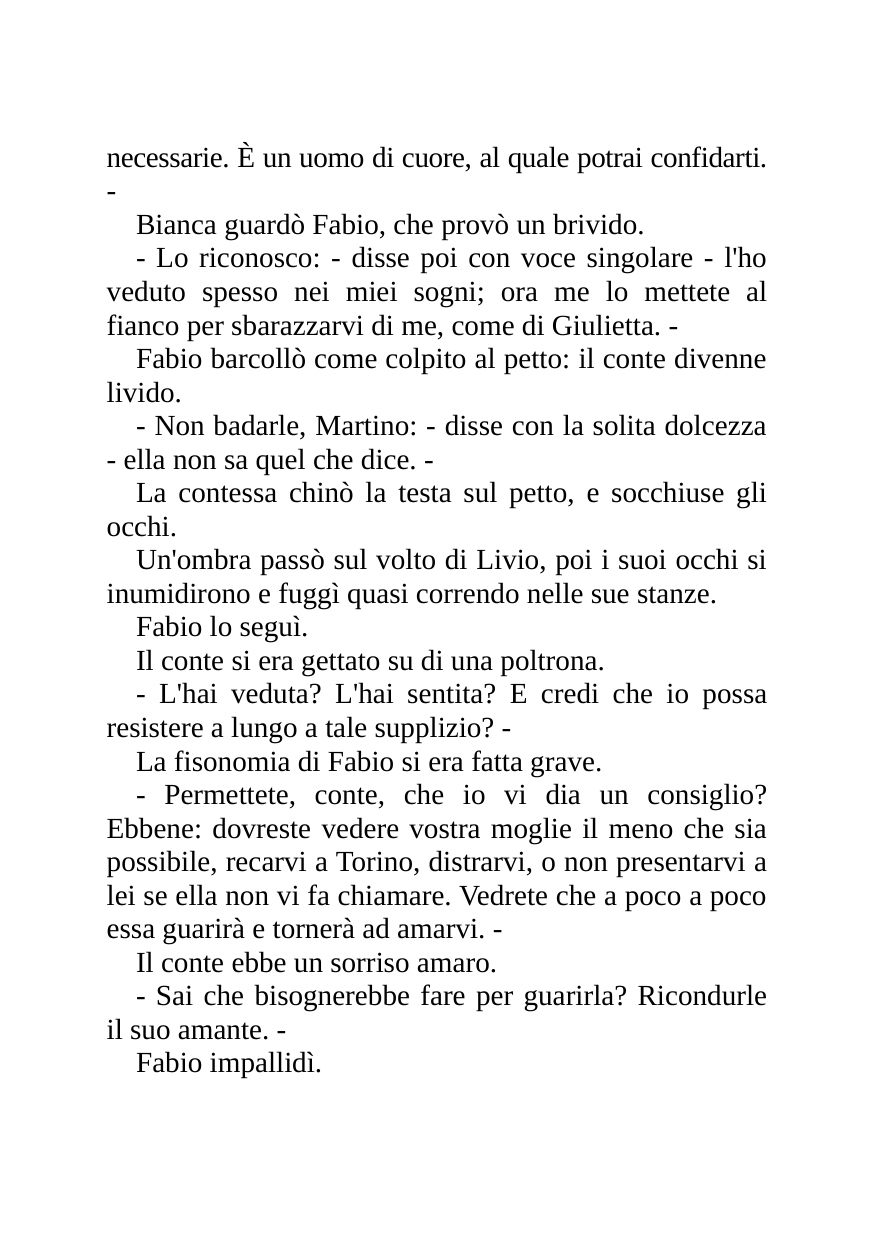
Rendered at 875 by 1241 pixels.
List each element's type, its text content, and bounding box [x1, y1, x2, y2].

text Fabio impallidì. [106, 1046, 768, 1079]
text Bianca guardò Fabio, che provò un brivido. [106, 207, 768, 241]
text La fisonomia di Fabio si era fatta grave. [106, 744, 768, 777]
text Il conte si era gettato su di una poltrona. [106, 643, 768, 677]
text La contessa chinò la testa sul petto, e socchiuse gli occhi. [106, 475, 768, 542]
text necessarie. È un uomo di cuore, al quale potrai confidarti. - [106, 140, 768, 207]
text - Permettete, conte, che io vi dia un consiglio? Ebbene: dovreste vedere vostra moglie il meno che sia possibile, recarvi a Torino, distrarvi, o non presentarvi a lei se ella non vi fa chiamare. Vedrete che a poco a poco essa guarirà e tornerà ad amarvi. - [106, 777, 768, 945]
text - Lo riconosco: - disse poi con voce singolare - l'ho veduto spesso nei miei sogni; ora me lo mettete al fianco per sbarazzarvi di me, come di Giulietta. - [106, 241, 768, 341]
text - Sai che bisognerebbe fare per guarirla? Ricondurle il suo amante. - [106, 978, 768, 1046]
text Il conte ebbe un sorriso amaro. [106, 945, 768, 978]
text - Non badarle, Martino: - disse con la solita dolcezza - ella non sa quel che dice. - [106, 408, 768, 475]
text Fabio lo seguì. [106, 609, 768, 643]
text - L'hai veduta? L'hai sentita? E credi che io possa resistere a lungo a tale supplizio? - [106, 677, 768, 744]
text Un'ombra passò sul volto di Livio, poi i suoi occhi si inumidirono e fuggì quasi correndo nelle sue stanze. [106, 542, 768, 609]
text Fabio barcollò come colpito al petto: il conte divenne livido. [106, 341, 768, 408]
